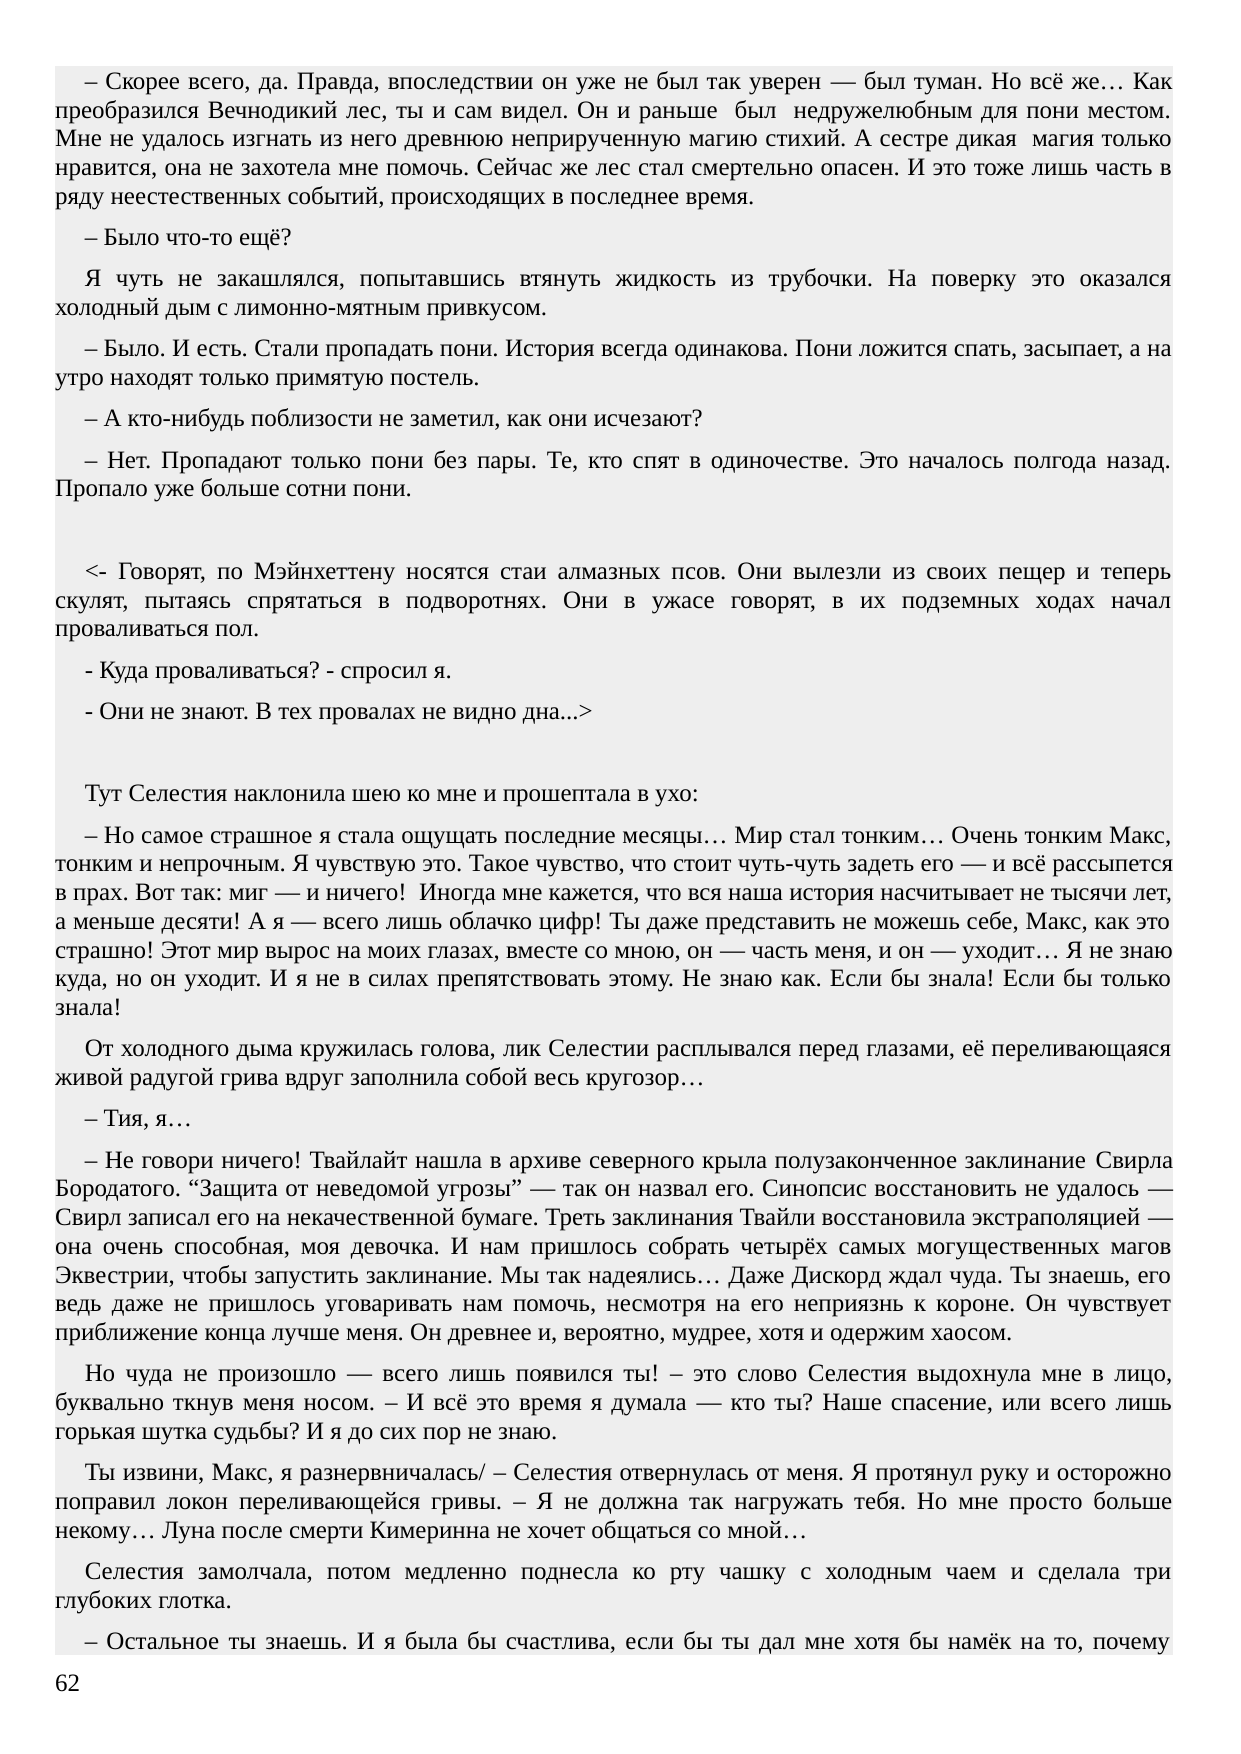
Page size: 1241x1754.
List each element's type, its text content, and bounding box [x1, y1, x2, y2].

text – Было. И есть. Стали пропадать пони. История всегда одинакова. Пони ложится спать, засыпает, а на утро находят только примятую постель. [55, 333, 1173, 391]
text – А кто-нибудь поблизости не заметил, как они исчезают? [55, 403, 1173, 432]
text – Не говори ничего! Твайлайт нашла в архиве северного крыла полузаконченное заклинание Cвирла Бородатого. “Защита от неведомой угрозы” — так он назвал его. Синопсис восстановить не удалось — Свирл записал его на некачественной бумаге. Треть заклинания Твайли восстановила экстраполяцией — она очень способная, моя девочка. И нам пришлось собрать четырёх самых могущественных магов Эквестрии, чтобы запустить заклинание. Мы так надеялись… Даже Дискорд ждал чуда. Ты знаешь, его ведь даже не пришлось уговаривать нам помочь, несмотря на его неприязнь к короне. Он чувствует приближение конца лучше меня. Он древнее и, вероятно, мудрее, хотя и одержим хаосом. [55, 1145, 1173, 1346]
text – Тия, я… [55, 1103, 1173, 1132]
text <- Говорят, по Мэйнхеттену носятся стаи алмазных псов. Они вылезли из своих пещер и теперь скулят, пытаясь спрятаться в подворотнях. Они в ужасе говорят, в их подземных ходах начал проваливаться пол. [55, 556, 1173, 642]
text – Остальное ты знаешь. И я была бы счастлива, если бы ты дал мне хотя бы намёк на то, почему [55, 1626, 1173, 1655]
text – Нет. Пропадают только пони без пары. Те, кто спят в одиночестве. Это началось полгода назад. Пропало уже больше сотни пони. [55, 445, 1173, 502]
text Тут Селестия наклонила шею ко мне и прошептала в ухо: [55, 778, 1173, 807]
text Но чуда не произошло — всего лишь появился ты! – это слово Селестия выдохнула мне в лицо, буквально ткнув меня носом. – И всё это время я думала — кто ты? Наше спасение, или всего лишь горькая шутка судьбы? И я до сих пор не знаю. [55, 1358, 1173, 1445]
text Я чуть не закашлялся, попытавшись втянуть жидкость из трубочки. На поверку это оказался холодный дым с лимонно-мятным привкусом. [55, 263, 1173, 321]
text – Но самое страшное я стала ощущать последние месяцы… Мир стал тонким… Очень тонким Макс, тонким и непрочным. Я чувствую это. Такое чувство, что стоит чуть-чуть задеть его — и всё рассыпется в прах. Вот так: миг — и ничего! Иногда мне кажется, что вся наша история насчитывает не тысячи лет, а меньше десяти! А я — всего лишь облачко цифр! Ты даже представить не можешь себе, Макс, как это страшно! Этот мир вырос на моих глазах, вместе со мною, он — часть меня, и он — уходит… Я не знаю куда, но он уходит. И я не в силах препятствовать этому. Не знаю как. Если бы знала! Если бы только знала! [55, 820, 1173, 1021]
text Ты извини, Макс, я разнервничалась/ – Селестия отвернулась от меня. Я протянул руку и осторожно поправил локон переливающейся гривы. – Я не должна так нагружать тебя. Но мне просто больше некому… Луна после смерти Кимеринна не хочет общаться со мной… [55, 1457, 1173, 1543]
text От холодного дыма кружилась голова, лик Селестии расплывался перед глазами, её переливающаяся живой радугой грива вдруг заполнила собой весь кругозор… [55, 1033, 1173, 1091]
text – Было что-то ещё? [55, 222, 1173, 251]
text – Скорее всего, да. Правда, впоследствии он уже не был так уверен — был туман. Но всё же… Как преобразился Вечнодикий лес, ты и сам видел. Он и раньше был недружелюбным для пони местом. Мне не удалось изгнать из него древнюю неприрученную магию стихий. А сестре дикая магия только нравится, она не захотела мне помочь. Сейчас же лес стал смертельно опасен. И это тоже лишь часть в ряду неестественных событий, происходящих в последнее время. [55, 66, 1173, 210]
text - Они не знают. В тех провалах не видно дна...> [55, 696, 1173, 725]
text Селестия замолчала, потом медленно поднесла ко рту чашку с холодным чаем и сделала три глубоких глотка. [55, 1556, 1173, 1613]
text - Куда проваливаться? - спросил я. [55, 655, 1173, 683]
